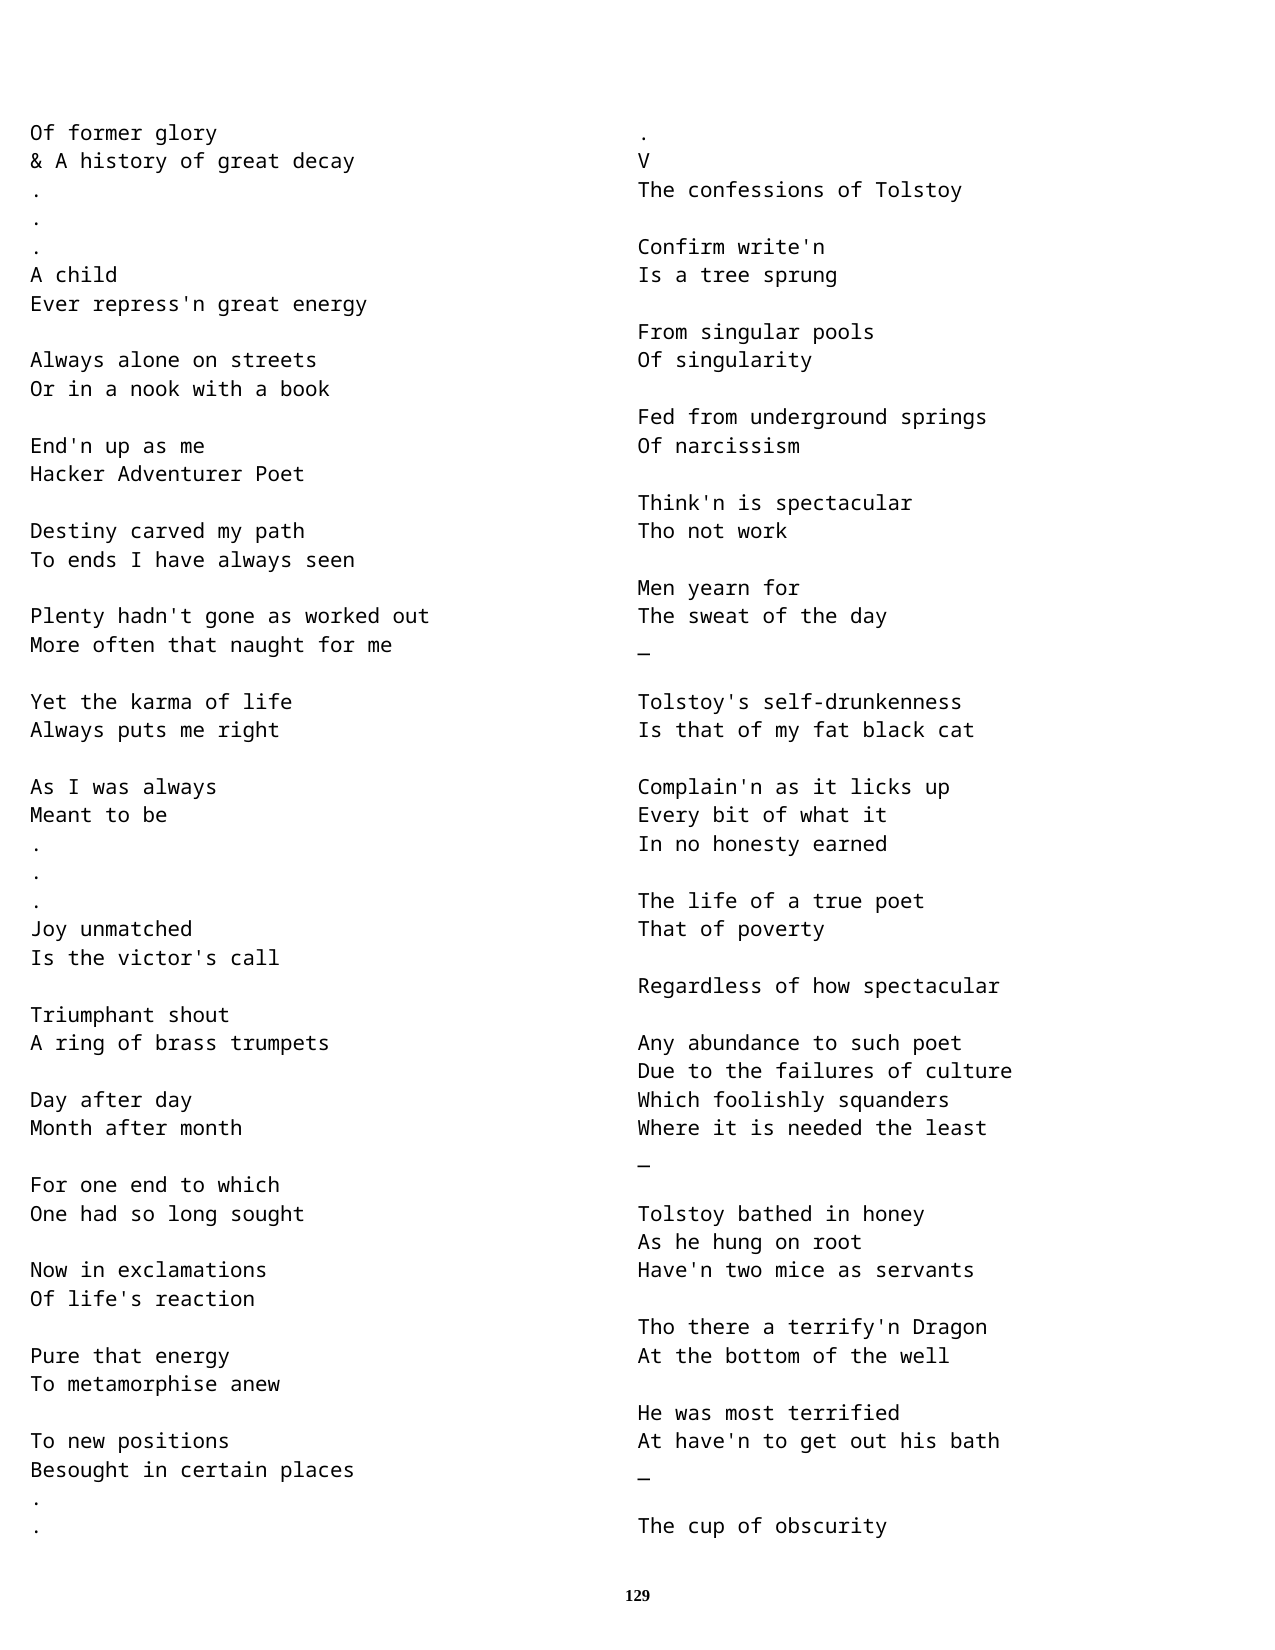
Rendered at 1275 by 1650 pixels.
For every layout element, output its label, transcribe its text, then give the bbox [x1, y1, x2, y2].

text Complain'n as it licks up [637, 772, 1245, 801]
text The cup of obscurity [637, 1512, 1245, 1540]
text Now in exclamations [30, 1256, 637, 1284]
text In no honesty earned [637, 829, 1245, 857]
text Regardless of how spectacular [637, 971, 1245, 1000]
text . [30, 232, 637, 260]
text More often that naught for me [30, 630, 637, 658]
text . [30, 175, 637, 203]
text Is a tree sprung [637, 260, 1245, 289]
text As I was always [30, 772, 637, 801]
text Day after day [30, 1085, 637, 1113]
text A ring of brass trumpets [30, 1028, 637, 1057]
text Of life's reaction [30, 1284, 637, 1312]
text Fed from underground springs [637, 402, 1245, 431]
text _ [637, 1455, 1245, 1483]
text Think'n is spectacular [637, 488, 1245, 516]
text Tolstoy's self-drunkenness [637, 687, 1245, 715]
text At have'n to get out his bath [637, 1426, 1245, 1455]
text Which foolishly squanders [637, 1085, 1245, 1113]
text Hacker Adventurer Poet [30, 459, 637, 488]
text From singular pools [637, 317, 1245, 346]
text . [30, 857, 637, 886]
text Plenty hadn't gone as worked out [30, 602, 637, 630]
text As he hung on root [637, 1227, 1245, 1256]
text Confirm write'n [637, 232, 1245, 260]
text He was most terrified [637, 1398, 1245, 1426]
text _ [637, 630, 1245, 658]
text Ever repress'n great energy [30, 289, 637, 317]
text Where it is needed the least [637, 1113, 1245, 1142]
text Of singularity [637, 346, 1245, 374]
text . [30, 1483, 637, 1512]
text Of former glory [30, 118, 637, 147]
text The sweat of the day [637, 602, 1245, 630]
text The life of a true poet [637, 886, 1245, 914]
text For one end to which [30, 1170, 637, 1199]
text Always puts me right [30, 715, 637, 744]
text Is the victor's call [30, 943, 637, 971]
text To ends I have always seen [30, 545, 637, 573]
text & A history of great decay [30, 147, 637, 175]
text . [30, 829, 637, 857]
text The confessions of Tolstoy [637, 175, 1245, 203]
text . [30, 1512, 637, 1540]
text Tho there a terrify'n Dragon [637, 1312, 1245, 1341]
text Every bit of what it [637, 801, 1245, 829]
text . [30, 203, 637, 232]
text Joy unmatched [30, 914, 637, 943]
text Any abundance to such poet [637, 1028, 1245, 1057]
text Always alone on streets [30, 346, 637, 374]
text End'n up as me [30, 431, 637, 459]
text Triumphant shout [30, 1000, 637, 1028]
text A child [30, 260, 637, 289]
text At the bottom of the well [637, 1341, 1245, 1369]
text That of poverty [637, 914, 1245, 943]
text Tho not work [637, 516, 1245, 545]
text Is that of my fat black cat [637, 715, 1245, 744]
text Month after month [30, 1113, 637, 1142]
text Have'n two mice as servants [637, 1256, 1245, 1284]
text . [637, 118, 1245, 147]
text Due to the failures of culture [637, 1057, 1245, 1085]
text Yet the karma of life [30, 687, 637, 715]
text Pure that energy [30, 1341, 637, 1369]
text _ [637, 1142, 1245, 1170]
text Of narcissism [637, 431, 1245, 459]
text To metamorphise anew [30, 1369, 637, 1398]
text Meant to be [30, 801, 637, 829]
text Destiny carved my path [30, 516, 637, 545]
text . [30, 886, 637, 914]
text Besought in certain places [30, 1455, 637, 1483]
text V [637, 147, 1245, 175]
text One had so long sought [30, 1199, 637, 1227]
text Men yearn for [637, 573, 1245, 602]
text Tolstoy bathed in honey [637, 1199, 1245, 1227]
text To new positions [30, 1426, 637, 1455]
text Or in a nook with a book [30, 374, 637, 402]
